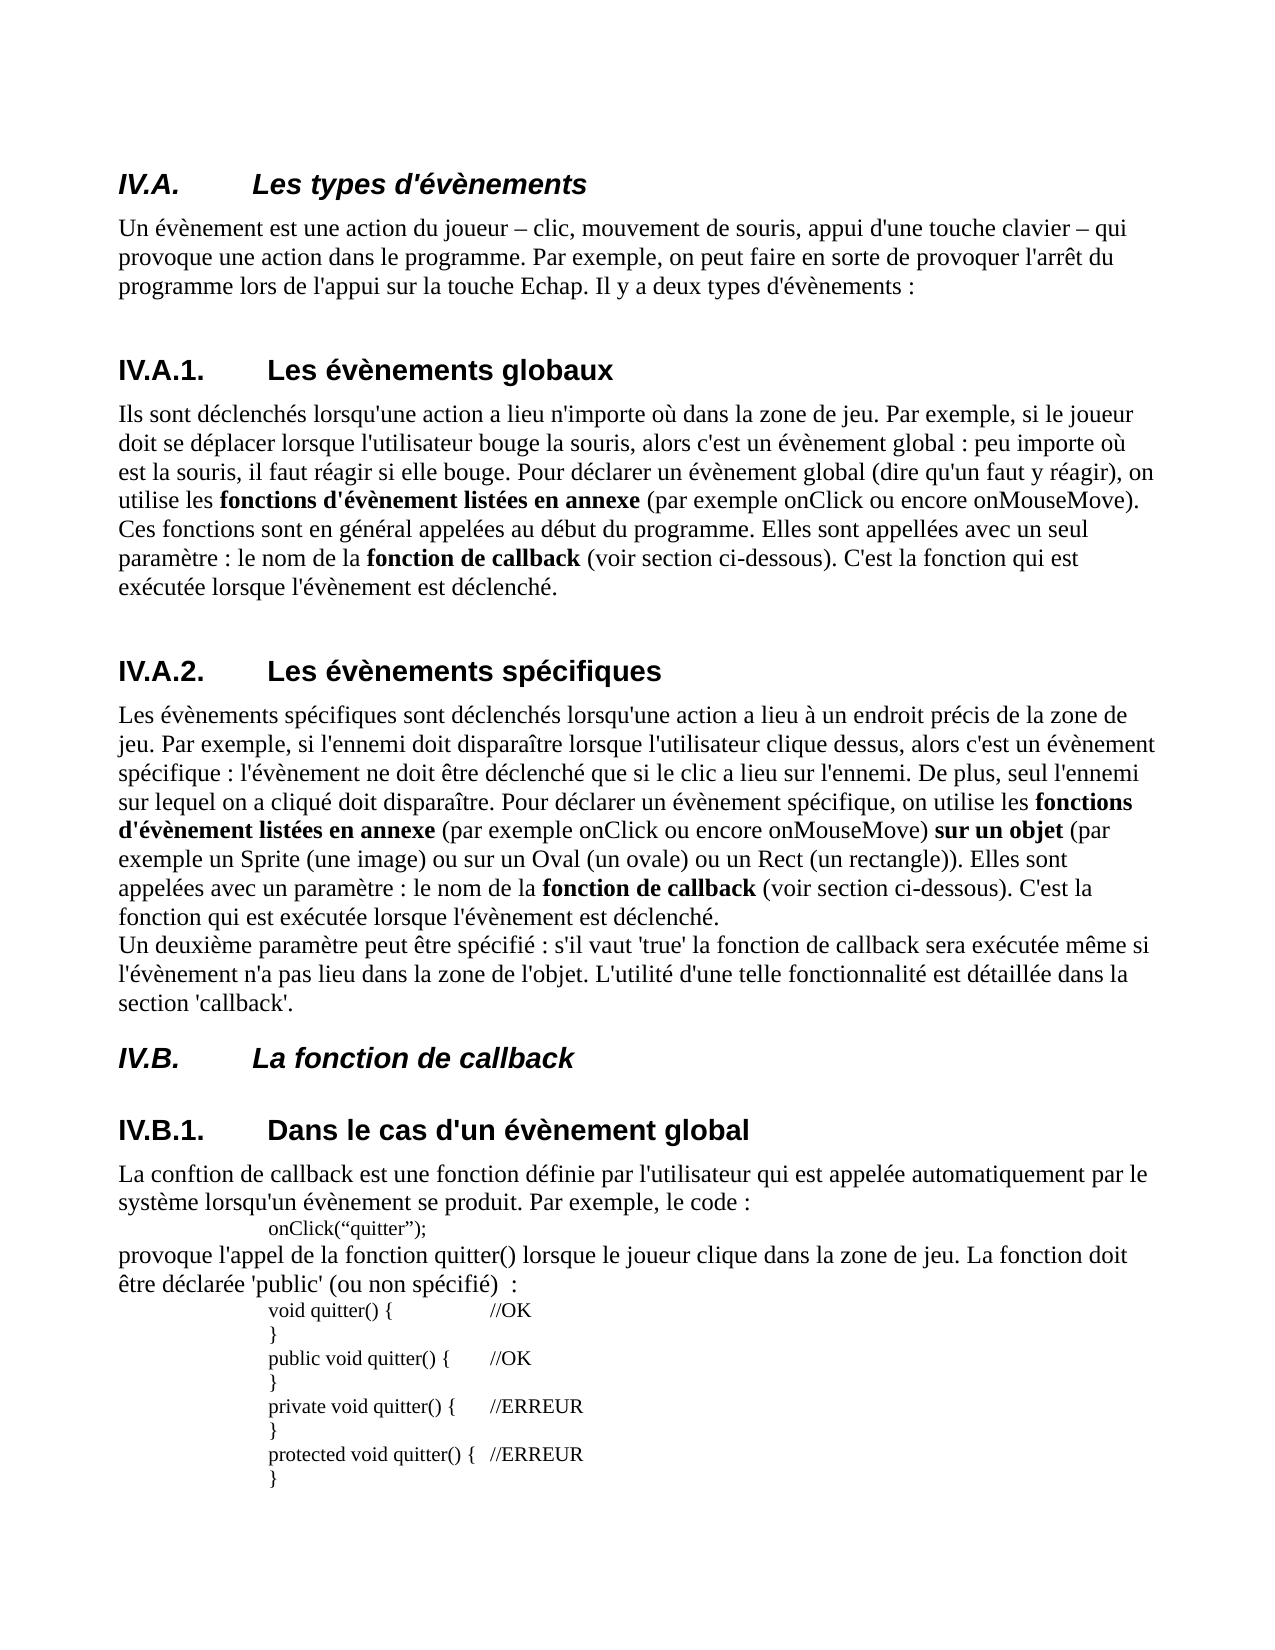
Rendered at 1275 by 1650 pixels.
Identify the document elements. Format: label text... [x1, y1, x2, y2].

text Un deuxième paramètre peut être spécifié : s'il vaut 'true' la fonction de callback sera exécutée même si l'évènement n'a pas lieu dans la zone de l'objet. L'utilité d'une telle fonctionnalité est détaillée dans la section 'callback'. [118, 930, 1157, 1017]
subtitle Dans le cas d'un évènement global [118, 1113, 1157, 1146]
subtitle Les évènements spécifiques [118, 654, 1157, 688]
text Les évènements spécifiques sont déclenchés lorsqu'une action a lieu à un endroit précis de la zone de jeu. Par exemple, si l'ennemi doit disparaître lorsque l'utilisateur clique dessus, alors c'est un évènement spécifique : l'évènement ne doit être déclenché que si le clic a lieu sur l'ennemi. De plus, seul l'ennemi sur lequel on a cliqué doit disparaître. Pour déclarer un évènement spécifique, on utilise les fonctions d'évènement listées en annexe (par exemple onClick ou encore onMouseMove) sur un objet (par exemple un Sprite (une image) ou sur un Oval (un ovale) ou un Rect (un rectangle)). Elles sont appelées avec un paramètre : le nom de la fonction de callback (voir section ci-dessous). C'est la fonction qui est exécutée lorsque l'évènement est déclenché. [118, 700, 1157, 930]
text provoque l'appel de la fonction quitter() lorsque le joueur clique dans la zone de jeu. La fonction doit être déclarée 'public' (ou non spécifié) : [118, 1240, 1157, 1298]
text onClick(“quitter”); [268, 1216, 1157, 1240]
text protected void quitter() { //ERREUR [268, 1442, 1157, 1466]
text Un évènement est une action du joueur – clic, mouvement de souris, appui d'une touche clavier – qui provoque une action dans le programme. Par exemple, on peut faire en sorte de provoquer l'arrêt du programme lors de l'appui sur la touche Echap. Il y a deux types d'évènements : [118, 213, 1157, 299]
text public void quitter() { //OK [268, 1346, 1157, 1370]
subtitle La fonction de callback [118, 1042, 1157, 1075]
text } [268, 1418, 1157, 1442]
subtitle Les évènements globaux [118, 353, 1157, 387]
text } [268, 1322, 1157, 1346]
text void quitter() { //OK [268, 1298, 1157, 1322]
text Ils sont déclenchés lorsqu'une action a lieu n'importe où dans la zone de jeu. Par exemple, si le joueur doit se déplacer lorsque l'utilisateur bouge la souris, alors c'est un évènement global : peu importe où est la souris, il faut réagir si elle bouge. Pour déclarer un évènement global (dire qu'un faut y réagir), on utilise les fonctions d'évènement listées en annexe (par exemple onClick ou encore onMouseMove). Ces fonctions sont en général appelées au début du programme. Elles sont appellées avec un seul paramètre : le nom de la fonction de callback (voir section ci-dessous). C'est la fonction qui est exécutée lorsque l'évènement est déclenché. [118, 399, 1157, 601]
text } [268, 1370, 1157, 1394]
text } [268, 1466, 1157, 1490]
subtitle Les types d'évènements [118, 167, 1157, 201]
text La conftion de callback est une fonction définie par l'utilisateur qui est appelée automatiquement par le système lorsqu'un évènement se produit. Par exemple, le code : [118, 1159, 1157, 1216]
text private void quitter() { //ERREUR [268, 1394, 1157, 1418]
